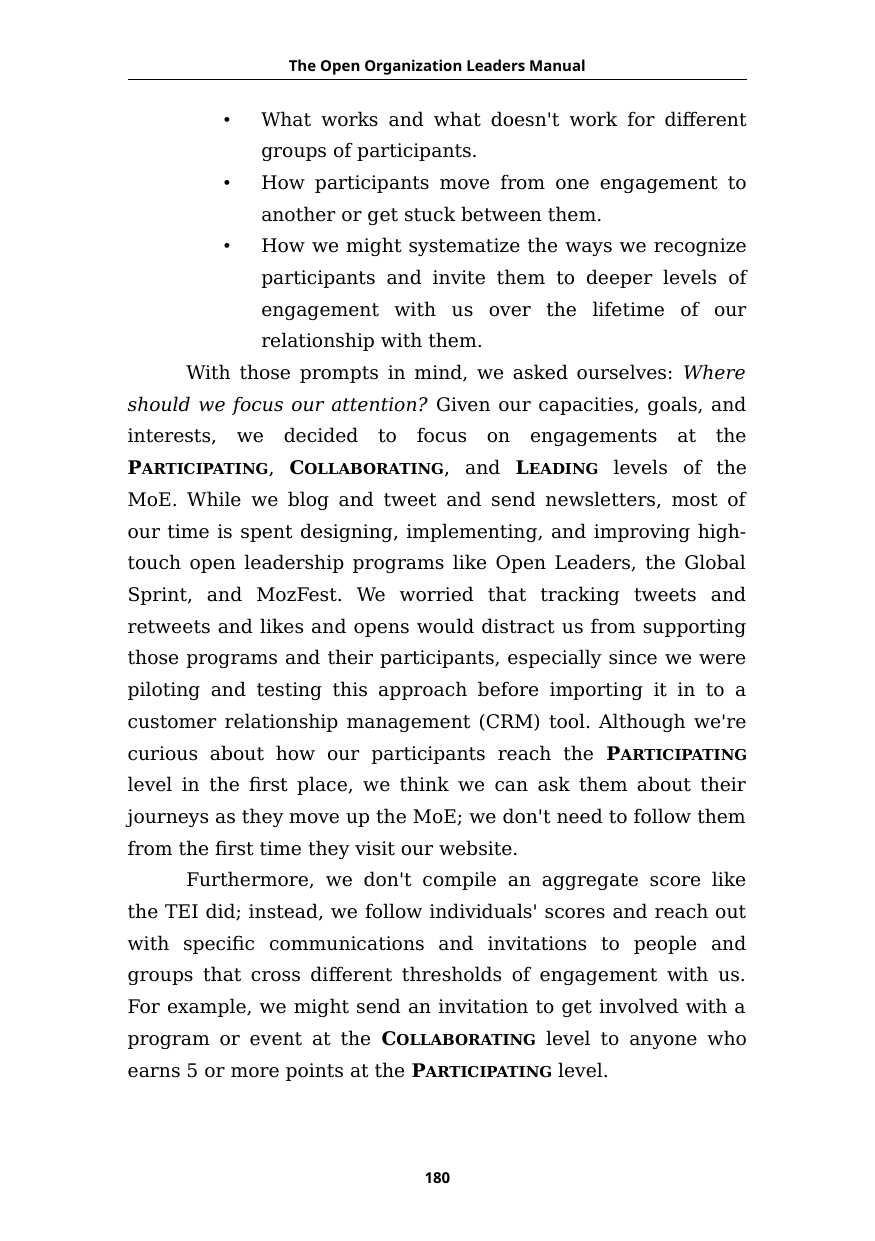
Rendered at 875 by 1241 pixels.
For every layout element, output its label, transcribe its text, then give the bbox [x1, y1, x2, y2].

list How participants move from one engagement to another or get stuck between them. [223, 172, 747, 226]
list How we might systematize the ways we recognize participants and invite them to deeper levels of engagement with us over the lifetime of our relationship with them. [223, 235, 747, 352]
list What works and what doesn't work for different groups of participants. [223, 109, 747, 162]
text With those prompts in mind, we asked ourselves: Where should we focus our attention? Given our capacities, goals, and interests, we decided to focus on engagements at the Participating, Collaborating, and Leading levels of the MoE. While we blog and tweet and send newsletters, most of our time is spent designing, implementing, and improving high-touch open leadership programs like Open Leaders, the Global Sprint, and MozFest. We worried that tracking tweets and retweets and likes and opens would distract us from supporting those programs and their participants, especially since we were piloting and testing this approach before importing it in to a customer relationship management (CRM) tool. Although we're curious about how our participants reach the Participating level in the first place, we think we can ask them about their journeys as they move up the MoE; we don't need to follow them from the first time they visit our website. [127, 362, 747, 859]
text Furthermore, we don't compile an aggregate score like the TEI did; instead, we follow individuals' scores and reach out with specific communications and invitations to people and groups that cross different thresholds of engagement with us. For example, we might send an invitation to get involved with a program or event at the Collaborating level to anyone who earns 5 or more points at the Participating level. [127, 869, 747, 1082]
